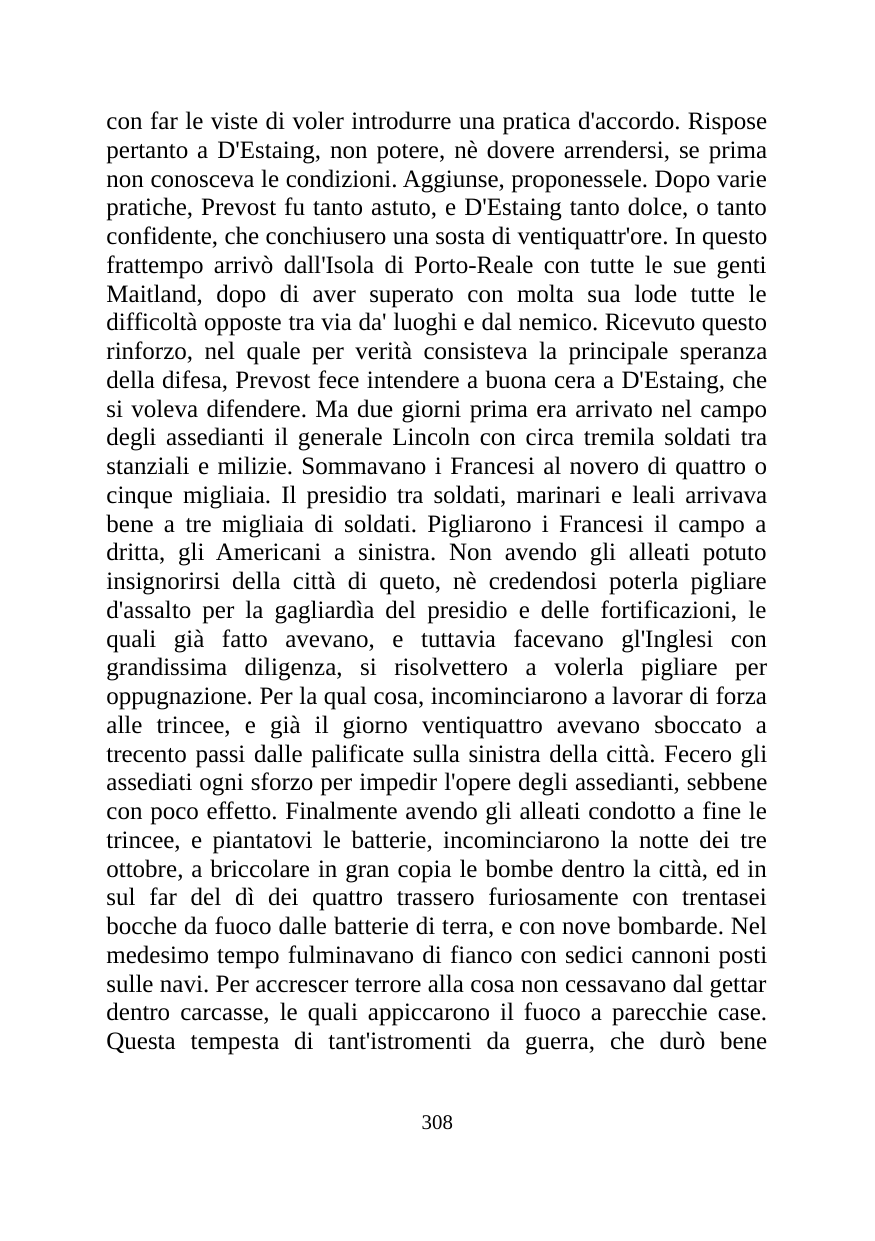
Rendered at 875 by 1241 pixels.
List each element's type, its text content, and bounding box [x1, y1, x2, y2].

text con far le viste di voler introdurre una pratica d'accordo. Rispose pertanto a D'Estaing, non potere, nè dovere arrendersi, se prima non conosceva le condizioni. Aggiunse, proponessele. Dopo varie pratiche, Prevost fu tanto astuto, e D'Estaing tanto dolce, o tanto confidente, che conchiusero una sosta di ventiquattr'ore. In questo frattempo arrivò dall'Isola di Porto-Reale con tutte le sue genti Maitland, dopo di aver superato con molta sua lode tutte le difficoltà opposte tra via da' luoghi e dal nemico. Ricevuto questo rinforzo, nel quale per verità consisteva la principale speranza della difesa, Prevost fece intendere a buona cera a D'Estaing, che si voleva difendere. Ma due giorni prima era arrivato nel campo degli assedianti il generale Lincoln con circa tremila soldati tra stanziali e milizie. Sommavano i Francesi al novero di quattro o cinque migliaia. Il presidio tra soldati, marinari e leali arrivava bene a tre migliaia di soldati. Pigliarono i Francesi il campo a dritta, gli Americani a sinistra. Non avendo gli alleati potuto insignorirsi della città di queto, nè credendosi poterla pigliare d'assalto per la gagliardìa del presidio e delle fortificazioni, le quali già fatto avevano, e tuttavia facevano gl'Inglesi con grandissima diligenza, si risolvettero a volerla pigliare per oppugnazione. Per la qual cosa, incominciarono a lavorar di forza alle trincee, e già il giorno ventiquattro avevano sboccato a trecento passi dalle palificate sulla sinistra della città. Fecero gli assediati ogni sforzo per impedir l'opere degli assedianti, sebbene con poco effetto. Finalmente avendo gli alleati condotto a fine le trincee, e piantatovi le batterie, incominciarono la notte dei tre ottobre, a briccolare in gran copia le bombe dentro la città, ed in sul far del dì dei quattro trassero furiosamente con trentasei bocche da fuoco dalle batterie di terra, e con nove bombarde. Nel medesimo tempo fulminavano di fianco con sedici cannoni posti sulle navi. Per accrescer terrore alla cosa non cessavano dal gettar dentro carcasse, le quali appiccarono il fuoco a parecchie case. Questa tempesta di tant'istromenti da guerra, che durò bene [106, 106, 768, 1055]
